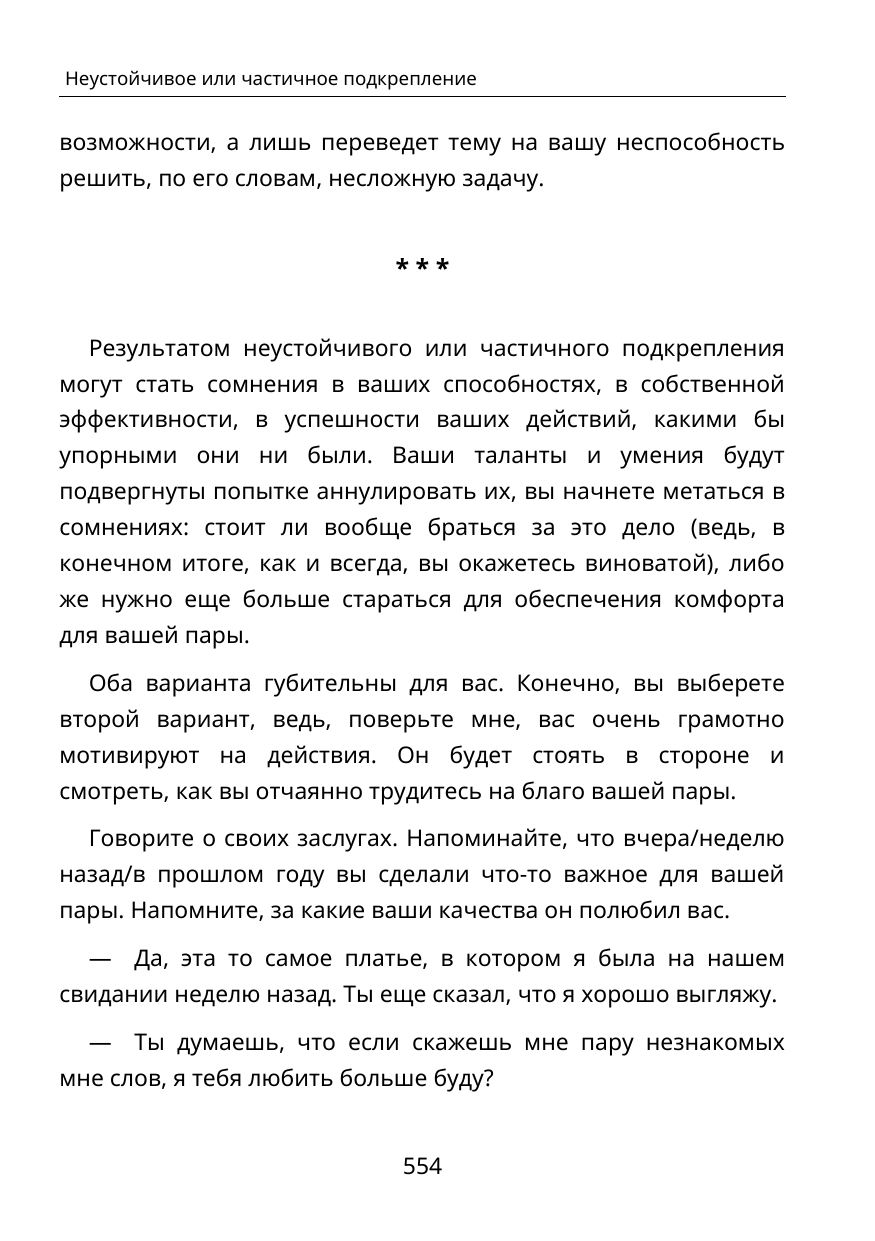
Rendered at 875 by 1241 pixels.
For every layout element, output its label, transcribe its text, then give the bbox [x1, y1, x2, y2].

text возможности, а лишь переведет тему на вашу неспособность решить, по его словам, несложную задачу. [59, 126, 786, 193]
list Ты думаешь, что если скажешь мне пару незнакомых мне слов, я тебя любить больше буду? [59, 1026, 786, 1093]
text Говорите о своих заслугах. Напоминайте, что вчера/неделю назад/в прошлом году вы сделали что-то важное для вашей пары. Напомните, за какие ваши качества он полюбил вас. [59, 822, 786, 925]
text Результатом неустойчивого или частичного подкрепления могут стать сомнения в ваших способностях, в собственной эффективности, в успешности ваших действий, какими бы упорными они ни были. Ваши таланты и умения будут подвергнуты попытке аннулировать их, вы начнете метаться в сомнениях: стоит ли вообще браться за это дело (ведь, в конечном итоге, как и всегда, вы окажетесь виноватой), либо же нужно еще больше стараться для обеспечения комфорта для вашей пары. [59, 332, 786, 650]
subtitle * * * [59, 251, 786, 285]
list Да, эта то самое платье, в котором я была на нашем свидании неделю назад. Ты еще сказал, что я хорошо выгляжу. [59, 942, 786, 1009]
text Оба варианта губительны для вас. Конечно, вы выберете второй вариант, ведь, поверьте мне, вас очень грамотно мотивируют на действия. Он будет стоять в стороне и смотреть, как вы отчаянно трудитесь на благо вашей пары. [59, 667, 786, 806]
